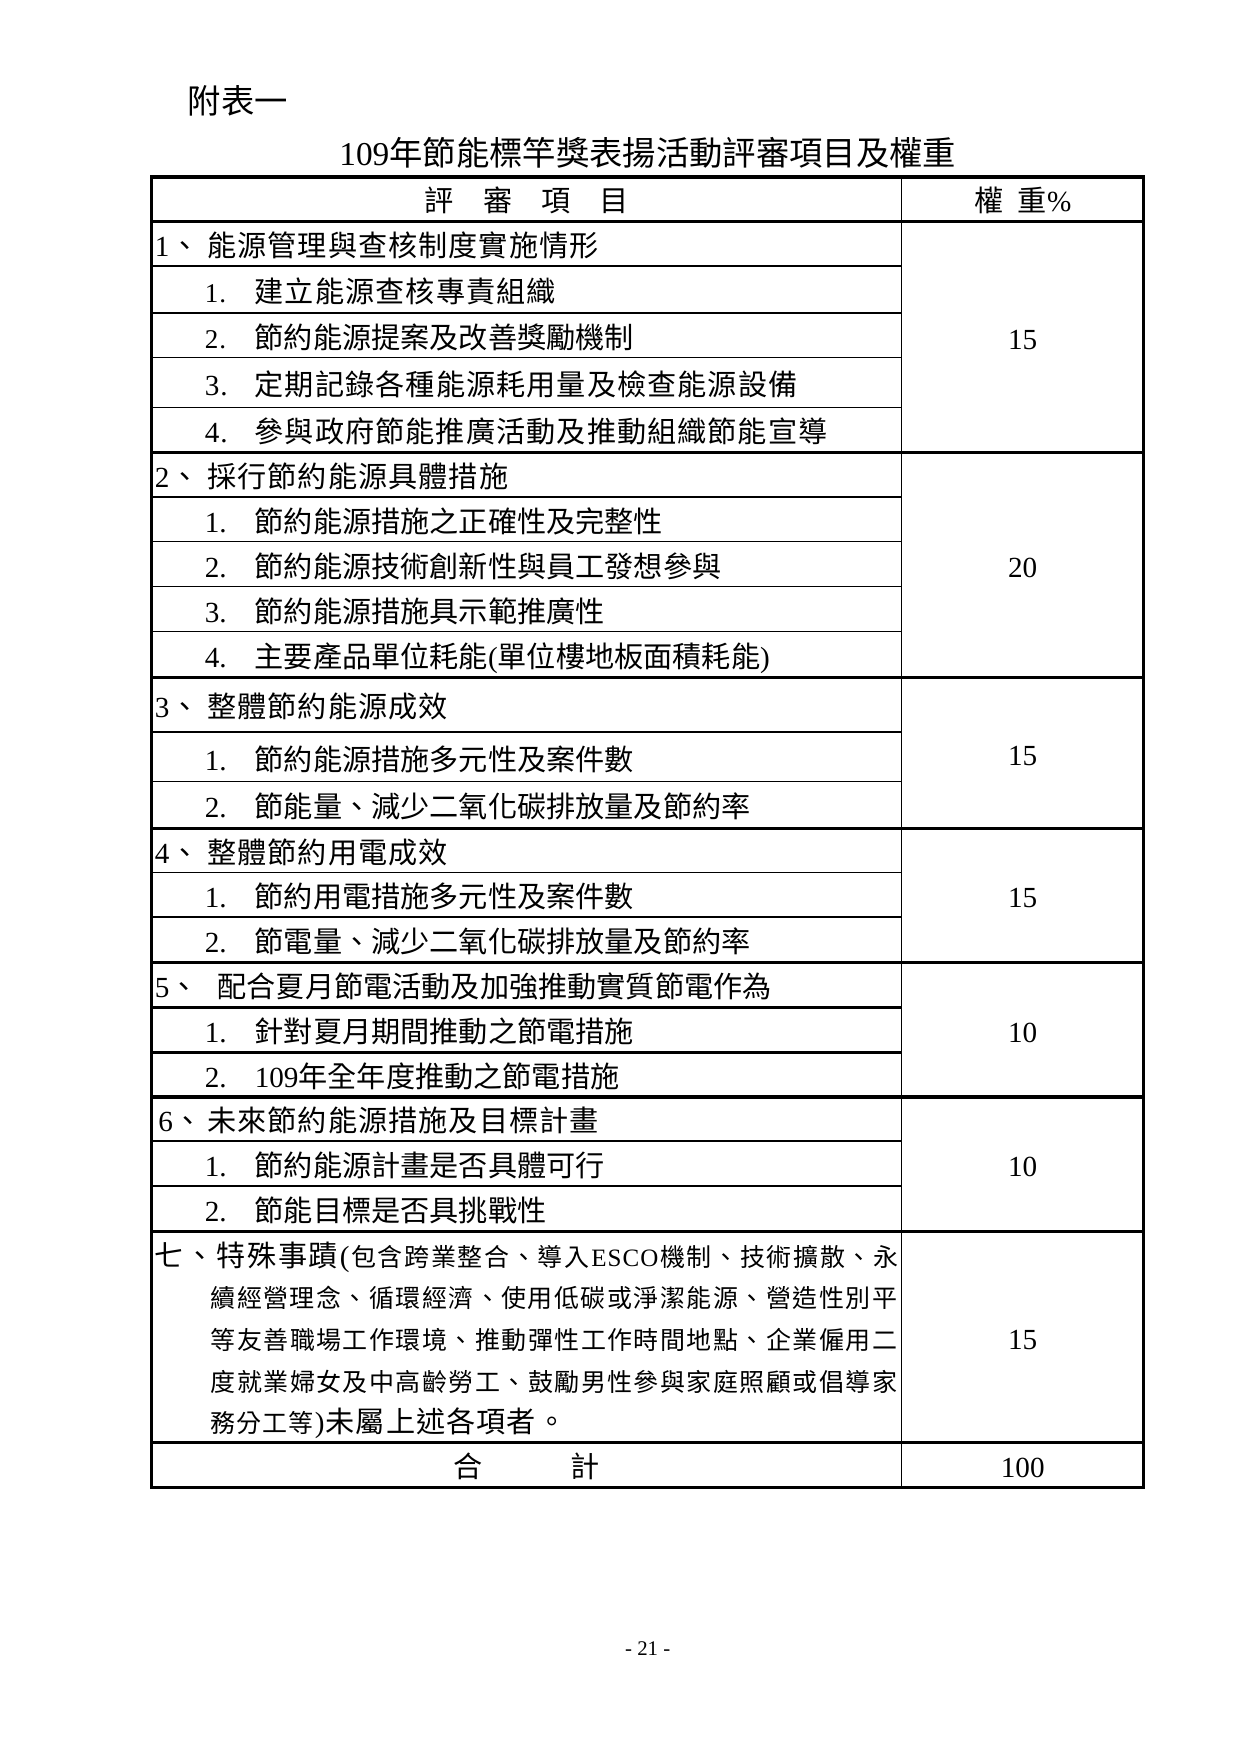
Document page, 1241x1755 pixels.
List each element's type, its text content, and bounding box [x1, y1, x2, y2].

table_cell 節約能源提案及改善獎勵機制 [153, 314, 901, 357]
table_cell 節約能源計畫是否具體可行 [153, 1142, 901, 1185]
table_header 評 審 項 目 [153, 179, 901, 220]
table_cell 節約用電措施多元性及案件數 [153, 873, 901, 916]
table_cell 15 [902, 679, 1142, 827]
table_cell 七、特殊事蹟(包含跨業整合、導入ESCO機制、技術擴散、永續經營理念、循環經濟、使用低碳或淨潔能源、營造性別平等友善職場工作環境、推動彈性工作時間地點、企業僱用二度就業婦女及中高齡勞工、鼓勵男性參與家庭照顧或倡導家務分工等)未屬上述各項者。 [153, 1233, 901, 1441]
table_cell 建立能源查核專責組織 [153, 267, 901, 312]
table_cell 配合夏月節電活動及加強推動實質節電作為 [153, 964, 901, 1006]
table_cell 15 [902, 223, 1142, 451]
table_cell 100 [902, 1444, 1142, 1486]
table_cell 節約能源措施多元性及案件數 [153, 733, 901, 781]
text 109年節能標竿獎表揚活動評審項目及權重 [187, 123, 1107, 175]
table_cell 能源管理與查核制度實施情形 [153, 223, 901, 265]
table_cell 主要產品單位耗能(單位樓地板面積耗能) [153, 632, 901, 676]
table_cell 節電量、減少二氧化碳排放量及節約率 [153, 918, 901, 961]
table_cell 節能目標是否具挑戰性 [153, 1187, 901, 1230]
table_cell 10 [902, 964, 1142, 1095]
table_cell 節約能源措施之正確性及完整性 [153, 498, 901, 541]
table_cell 15 [902, 830, 1142, 961]
table_cell 20 [902, 454, 1142, 676]
table_cell 節約能源技術創新性與員工發想參與 [153, 542, 901, 586]
table_cell 節能量、減少二氧化碳排放量及節約率 [153, 782, 901, 827]
table_cell 15 [902, 1233, 1142, 1441]
table_cell 針對夏月期間推動之節電措施 [153, 1009, 901, 1051]
table_cell 參與政府節能推廣活動及推動組織節能宣導 [153, 408, 901, 451]
text 附表一 [187, 75, 1096, 123]
table_cell 未來節約能源措施及目標計畫 [153, 1099, 901, 1140]
table_header 權 重% [902, 179, 1142, 220]
table_cell 定期記錄各種能源耗用量及檢查能源設備 [153, 358, 901, 406]
table_cell 10 [902, 1099, 1142, 1230]
table_cell 整體節約能源成效 [153, 679, 901, 731]
table_cell 節約能源措施具示範推廣性 [153, 587, 901, 631]
table_cell 整體節約用電成效 [153, 830, 901, 871]
table_cell 採行節約能源具體措施 [153, 454, 901, 496]
table_cell 109年全年度推動之節電措施 [153, 1054, 901, 1095]
table_cell 合 計 [153, 1444, 901, 1486]
